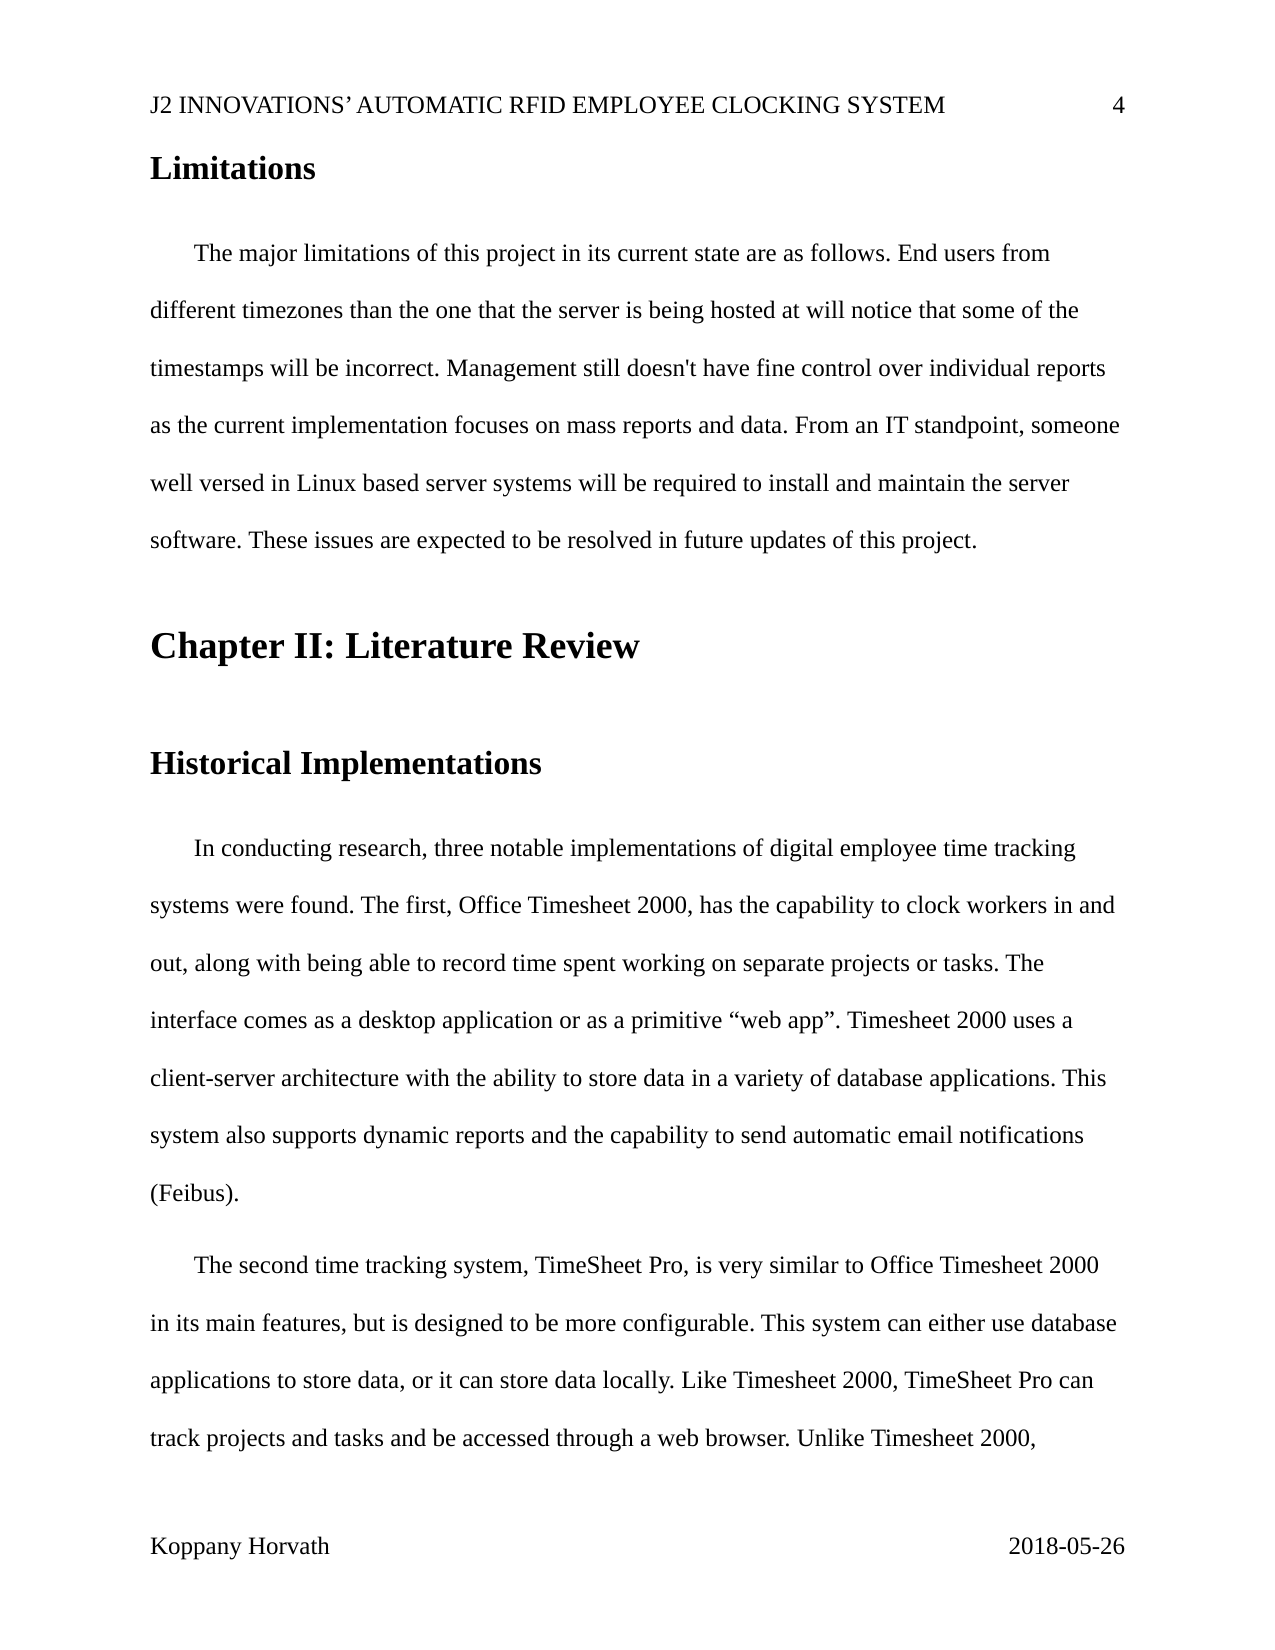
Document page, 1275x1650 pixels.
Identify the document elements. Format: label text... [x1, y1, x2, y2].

text The second time tracking system, TimeSheet Pro, is very similar to Office Timesheet 2000 in its main features, but is designed to be more configurable. This system can either use database applications to store data, or it can store data locally. Like Timesheet 2000, TimeSheet Pro can track projects and tasks and be accessed through a web browser. Unlike Timesheet 2000, [150, 1250, 1125, 1451]
text In conducting research, three notable implementations of digital employee time tracking systems were found. The first, Office Timesheet 2000, has the capability to clock workers in and out, along with being able to record time spent working on separate projects or tasks. The interface comes as a desktop application or as a primitive “web app”. Timesheet 2000 uses a client-server architecture with the ability to store data in a variety of database applications. This system also supports dynamic reports and the capability to send automatic email notifications (Feibus). [150, 833, 1125, 1207]
subtitle Chapter II: Literature Review [150, 623, 1125, 666]
subtitle Limitations [150, 148, 1125, 187]
subtitle Historical Implementations [150, 743, 1125, 782]
text The major limitations of this project in its current state are as follows. End users from different timezones than the one that the server is being hosted at will notice that some of the timestamps will be incorrect. Management still doesn't have fine control over individual reports as the current implementation focuses on mass reports and data. From an IT standpoint, someone well versed in Linux based server systems will be required to install and maintain the server software. These issues are expected to be resolved in future updates of this project. [150, 238, 1125, 554]
